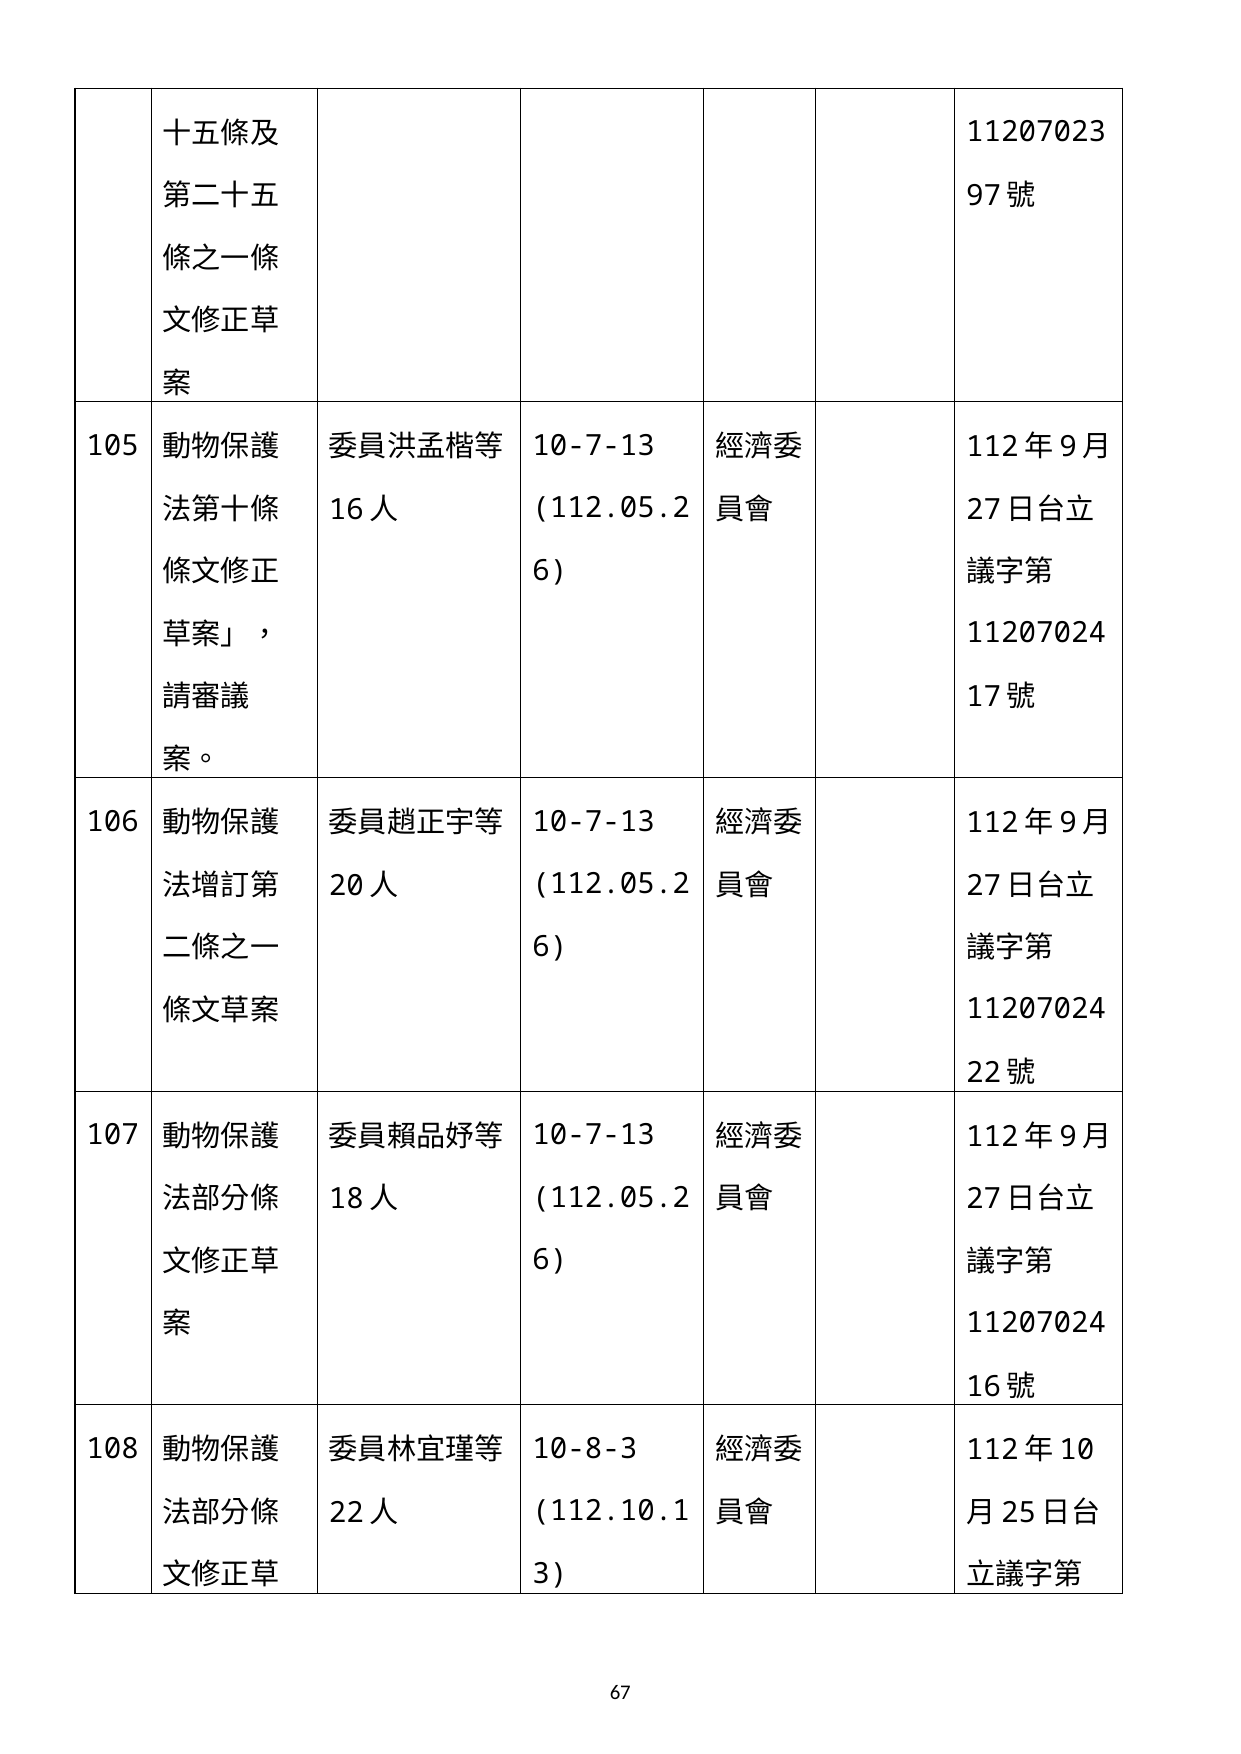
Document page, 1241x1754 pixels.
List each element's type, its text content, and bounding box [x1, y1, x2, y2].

table_cell 十五條及第二十五條之一條文修正草案 [152, 89, 317, 401]
table_cell 10-7-13 (112.05.26) [521, 402, 703, 777]
table_cell 112年9月27日台立議字第1120702417號 [955, 402, 1122, 777]
table_cell [816, 89, 954, 401]
table_cell 委員洪孟楷等16人 [318, 402, 520, 777]
table_cell 經濟委員會 [704, 778, 815, 1091]
table_cell 10-7-13 (112.05.26) [521, 1092, 703, 1404]
table_cell [816, 1405, 954, 1593]
table_cell 委員趙正宇等20人 [318, 778, 520, 1091]
table_cell [816, 778, 954, 1091]
table_cell 112年9月27日台立議字第1120702416號 [955, 1092, 1122, 1404]
table_cell 委員賴品妤等18人 [318, 1092, 520, 1404]
table_cell 委員林宜瑾等22人 [318, 1405, 520, 1593]
table_cell 動物保護法第十條條文修正草案」，請審議案。 [152, 402, 317, 777]
table_cell 經濟委員會 [704, 1405, 815, 1593]
table_cell [318, 89, 520, 401]
table_cell 106 [76, 778, 151, 1091]
table_cell 動物保護法增訂第二條之一條文草案 [152, 778, 317, 1091]
table_cell 動物保護法部分條文修正草案 [152, 1092, 317, 1404]
table_cell 10-8-3 (112.10.13) [521, 1405, 703, 1593]
table_cell 108 [76, 1405, 151, 1593]
table_cell [816, 1092, 954, 1404]
table_cell 10-7-13 (112.05.26) [521, 778, 703, 1091]
table_cell 經濟委員會 [704, 1092, 815, 1404]
table_cell 112年10月25日台立議字第 [955, 1405, 1122, 1593]
table_cell [521, 89, 703, 401]
table_cell 112年9月27日台立議字第1120702422號 [955, 778, 1122, 1091]
table_cell 107 [76, 1092, 151, 1404]
table_cell 1120702397號 [955, 89, 1122, 401]
table_cell [816, 402, 954, 777]
table_cell [76, 89, 151, 401]
table_cell 經濟委員會 [704, 402, 815, 777]
table_cell 動物保護法部分條文修正草 [152, 1405, 317, 1593]
table_cell 105 [76, 402, 151, 777]
table_cell [704, 89, 815, 401]
